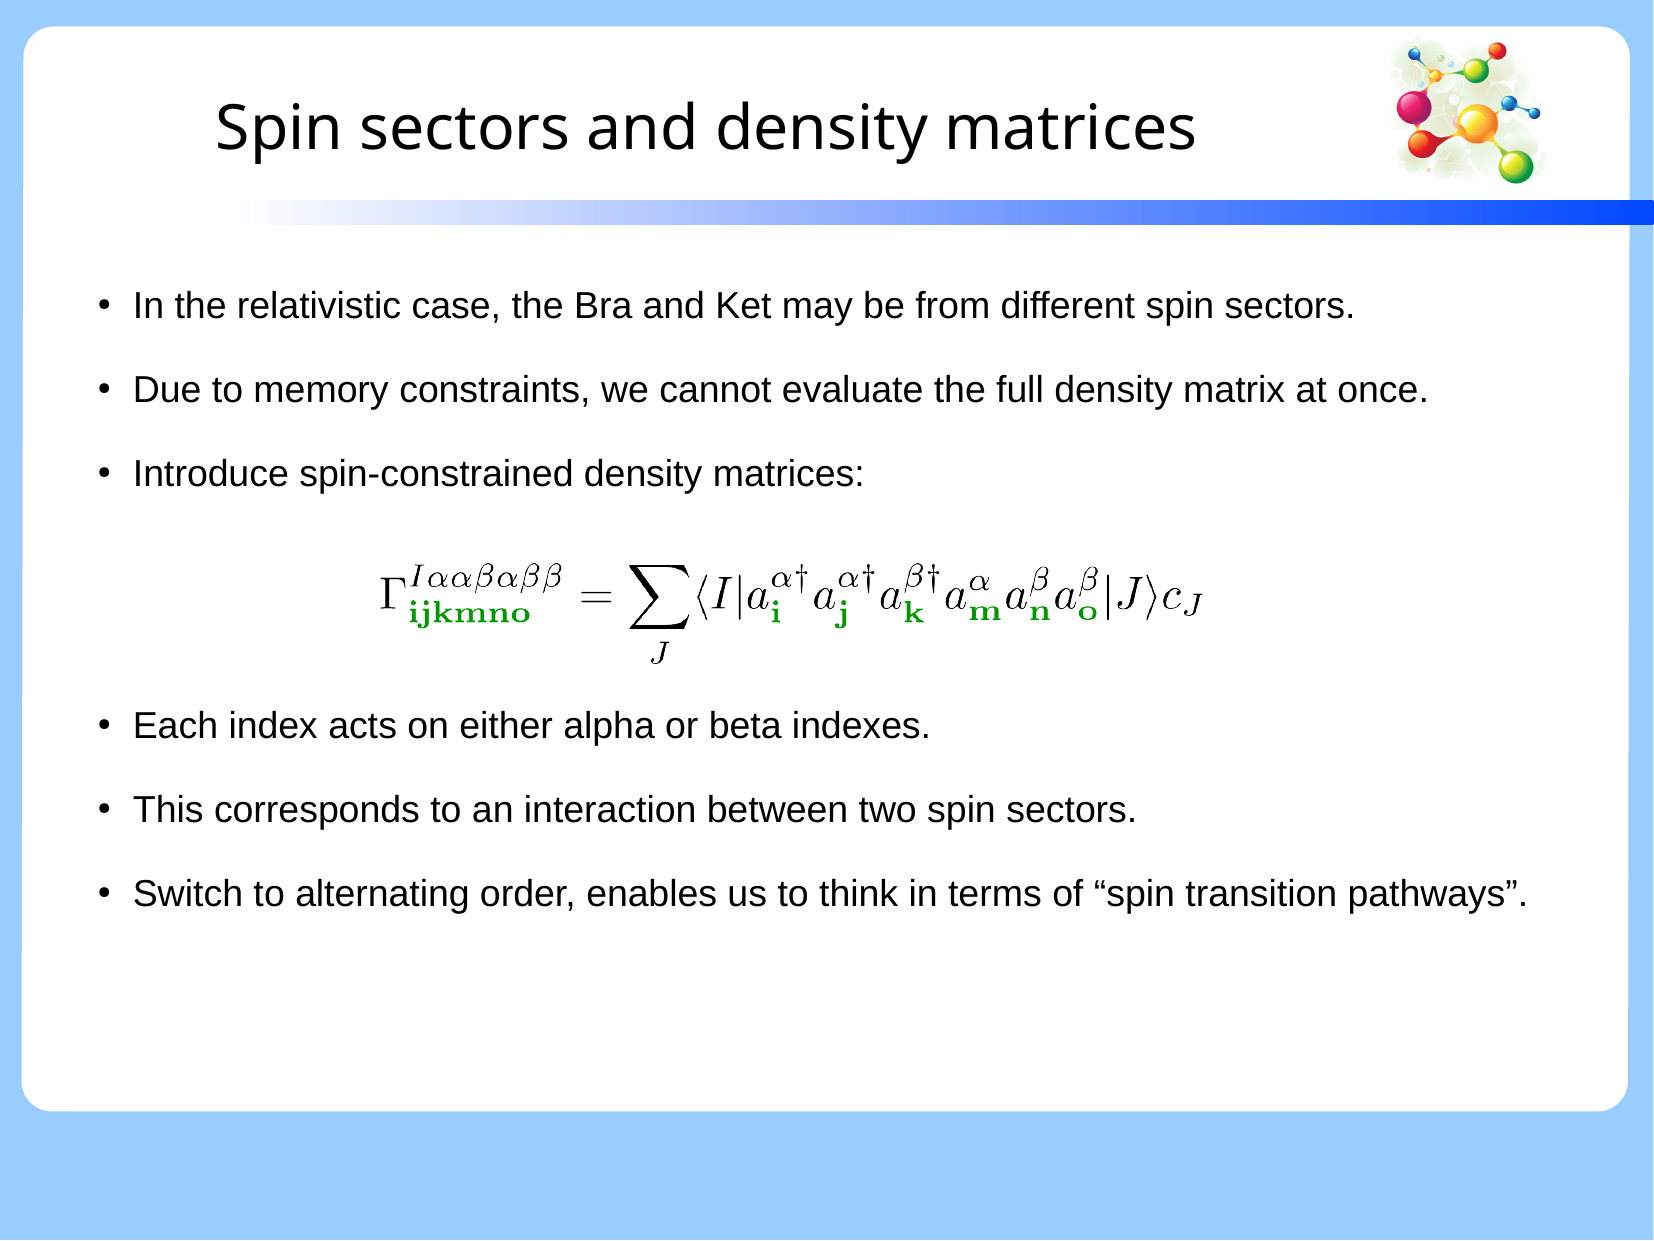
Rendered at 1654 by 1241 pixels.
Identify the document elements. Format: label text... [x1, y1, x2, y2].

picture [1382, 29, 1556, 195]
text_box In the relativistic case, the Bra and Ket may be from different spin sectors. Due to memory constraints, we cannot evaluate the full density matrix at once. Introduce spin-constrained density matrices: Each index acts on either alpha or beta indexes. This corresponds to an interaction between two spin sectors. Switch to alternating order, enables us to think in terms of “spin transition pathways”. [82, 277, 1605, 1007]
table_cell [956, 201, 961, 224]
table_cell [873, 201, 877, 224]
list [59, 277, 1548, 1069]
title Spin sectors and density matrices [82, 49, 1332, 201]
picture [380, 563, 1203, 664]
